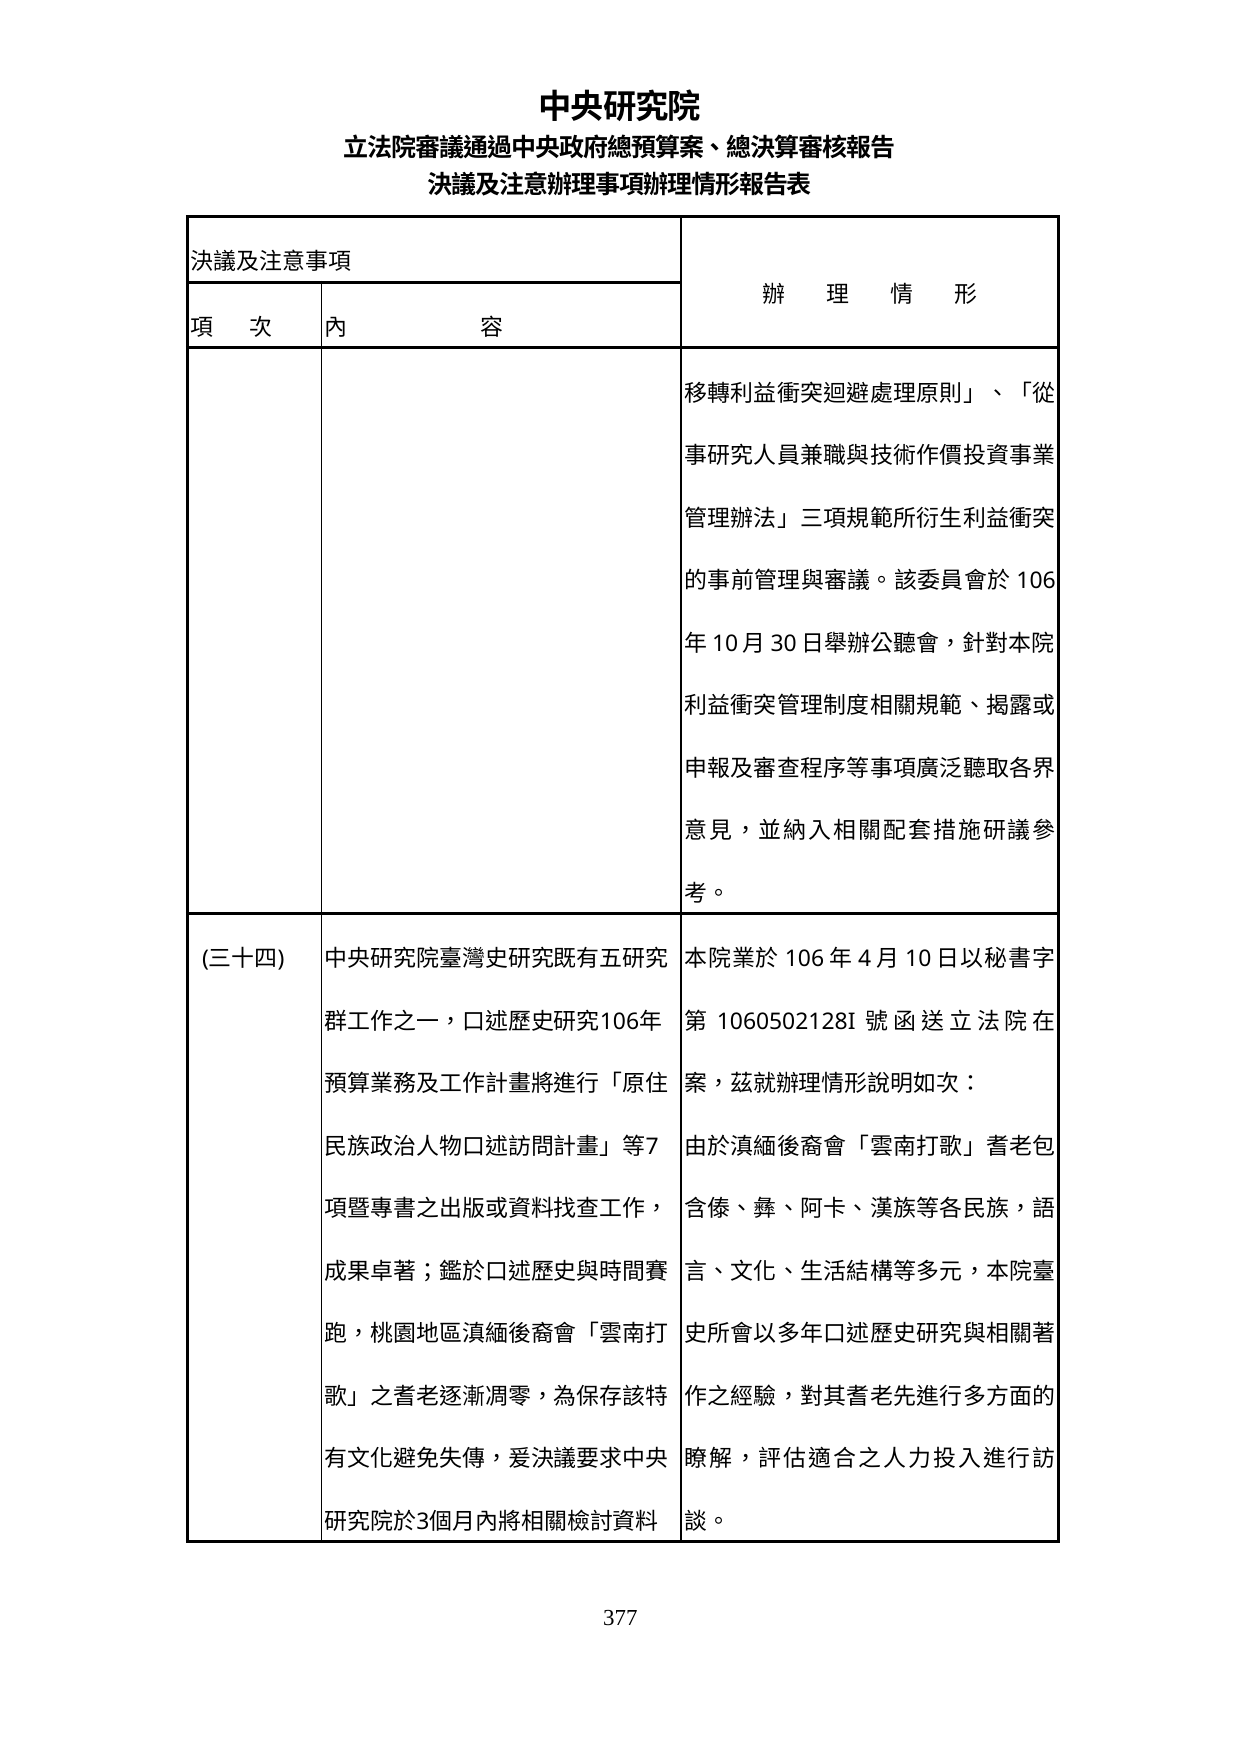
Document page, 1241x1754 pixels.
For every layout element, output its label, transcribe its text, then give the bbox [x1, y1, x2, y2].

table_cell [189, 349, 321, 912]
table_cell [322, 349, 680, 912]
table_cell 移轉利益衝突迴避處理原則」、「從事研究人員兼職與技術作價投資事業管理辦法」三項規範所衍生利益衝突的事前管理與審議。該委員會於106年10月30日舉辦公聽會，針對本院利益衝突管理制度相關規範、揭露或申報及審查程序等事項廣泛聽取各界意見，並納入相關配套措施研議參考。 [682, 349, 1057, 912]
table_cell 內 容 [322, 284, 680, 346]
table_cell 中央研究院臺灣史研究既有五研究群工作之一，口述歷史研究106年預算業務及工作計畫將進行「原住民族政治人物口述訪問計畫」等7項暨專書之出版或資料找查工作，成果卓著；鑑於口述歷史與時間賽跑，桃園地區滇緬後裔會「雲南打歌」之耆老逐漸凋零，為保存該特有文化避免失傳，爰決議要求中央研究院於3個月內將相關檢討資料 [322, 915, 680, 1540]
table_cell 本院業於106年4月10日以秘書字第1060502128I號函送立法院在案，茲就辦理情形說明如次： 由於滇緬後裔會「雲南打歌」耆老包含傣、彝、阿卡、漢族等各民族，語言、文化、生活結構等多元，本院臺史所會以多年口述歷史研究與相關著作之經驗，對其耆老先進行多方面的瞭解，評估適合之人力投入進行訪談。 [682, 915, 1057, 1540]
table_cell (三十四) [189, 915, 321, 1540]
table_header 辦 理 情 形 [682, 218, 1057, 346]
table_cell 項 次 [189, 284, 321, 346]
table_header 決議及注意事項 [189, 218, 680, 281]
